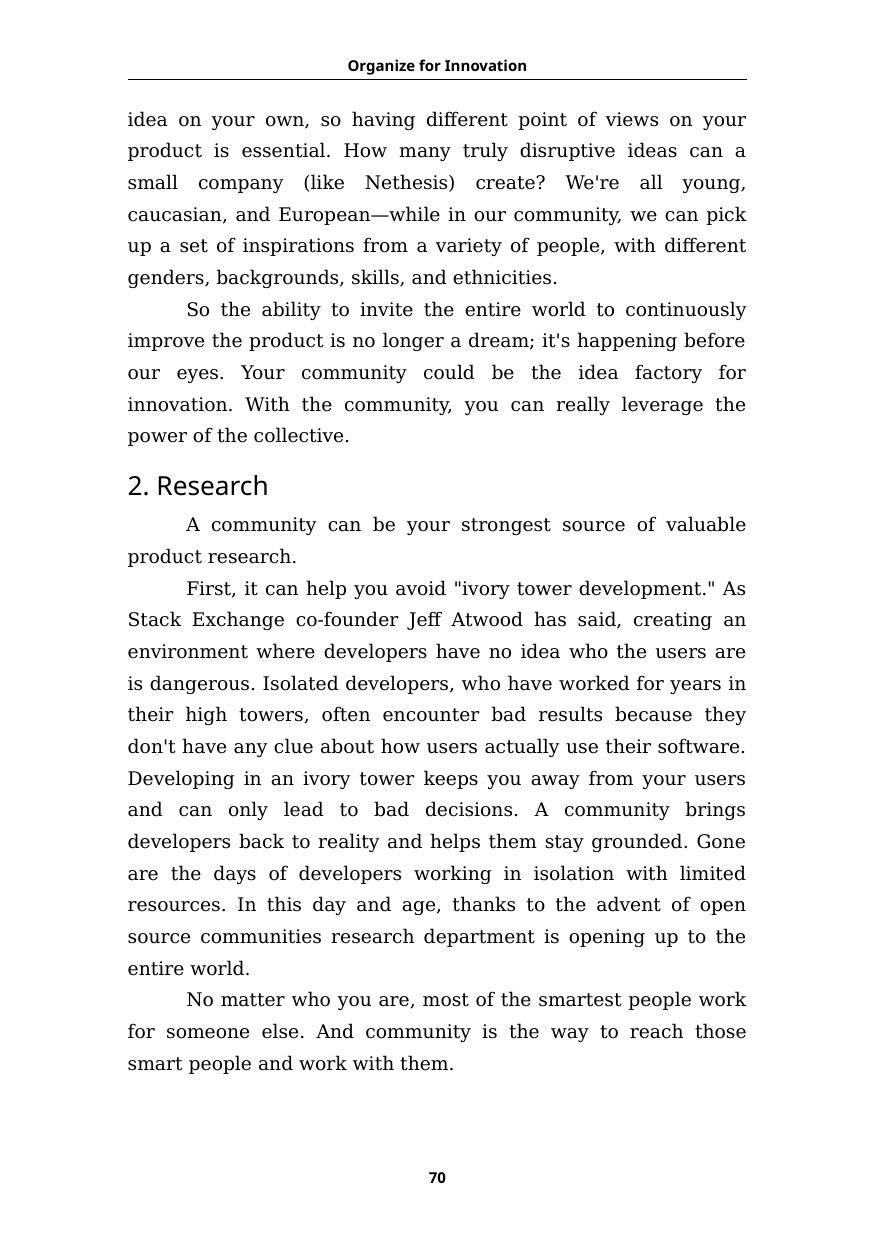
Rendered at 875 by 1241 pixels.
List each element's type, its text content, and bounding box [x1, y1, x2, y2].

subtitle 2. Research [127, 472, 747, 502]
text First, it can help you avoid "ivory tower development." As Stack Exchange co-founder Jeff Atwood has said, creating an environment where developers have no idea who the users are is dangerous. Isolated developers, who have worked for years in their high towers, often encounter bad results because they don't have any clue about how users actually use their software. Developing in an ivory tower keeps you away from your users and can only lead to bad decisions. A community brings developers back to reality and helps them stay grounded. Gone are the days of developers working in isolation with limited resources. In this day and age, thanks to the advent of open source communities research department is opening up to the entire world. [127, 578, 747, 980]
text So the ability to invite the entire world to continuously improve the product is no longer a dream; it's happening before our eyes. Your community could be the idea factory for innovation. With the community, you can really leverage the power of the collective. [127, 299, 747, 447]
text No matter who you are, most of the smartest people work for someone else. And community is the way to reach those smart people and work with them. [127, 989, 747, 1075]
text idea on your own, so having different point of views on your product is essential. How many truly disruptive ideas can a small company (like Nethesis) create? We're all young, caucasian, and European—while in our community, we can pick up a set of inspirations from a variety of people, with different genders, backgrounds, skills, and ethnicities. [127, 109, 747, 289]
text A community can be your strongest source of valuable product research. [127, 514, 747, 568]
